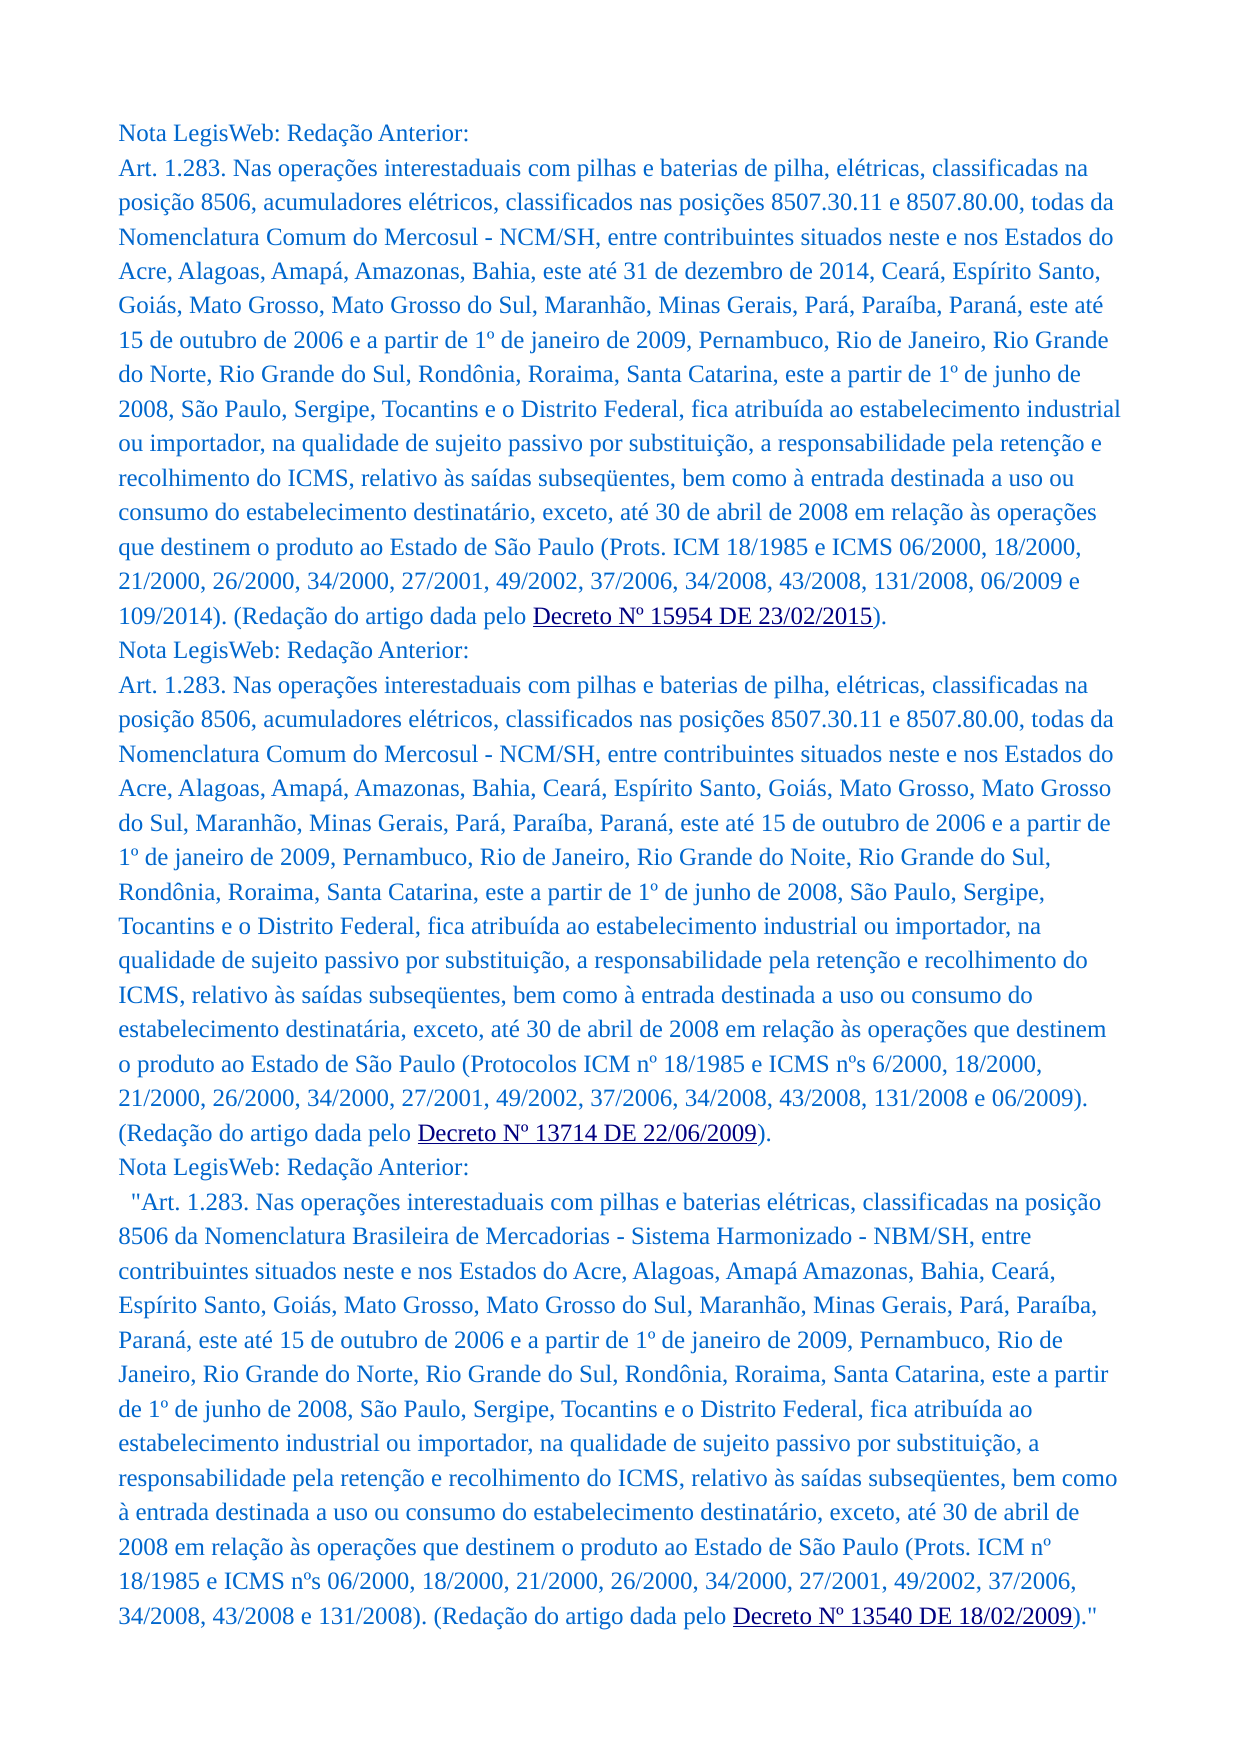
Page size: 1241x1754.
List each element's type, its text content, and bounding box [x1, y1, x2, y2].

text Nota LegisWeb: Redação Anterior: "Art. 1.283. Nas operações interestaduais com pilhas e baterias elétricas, classificadas na posição 8506 da Nomenclatura Brasileira de Mercadorias - Sistema Harmonizado - NBM/SH, entre contribuintes situados neste e nos Estados do Acre, Alagoas, Amapá Amazonas, Bahia, Ceará, Espírito Santo, Goiás, Mato Grosso, Mato Grosso do Sul, Maranhão, Minas Gerais, Pará, Paraíba, Paraná, este até 15 de outubro de 2006 e a partir de 1º de janeiro de 2009, Pernambuco, Rio de Janeiro, Rio Grande do Norte, Rio Grande do Sul, Rondônia, Roraima, Santa Catarina, este a partir de 1º de junho de 2008, São Paulo, Sergipe, Tocantins e o Distrito Federal, fica atribuída ao estabelecimento industrial ou importador, na qualidade de sujeito passivo por substituição, a responsabilidade pela retenção e recolhimento do ICMS, relativo às saídas subseqüentes, bem como à entrada destinada a uso ou consumo do estabelecimento destinatário, exceto, até 30 de abril de 2008 em relação às operações que destinem o produto ao Estado de São Paulo (Prots. ICM nº 18/1985 e ICMS nºs 06/2000, 18/2000, 21/2000, 26/2000, 34/2000, 27/2001, 49/2002, 37/2006, 34/2008, 43/2008 e 131/2008). (Redação do artigo dada pelo Decreto Nº 13540 DE 18/02/2009)." [118, 1152, 1122, 1629]
text Nota LegisWeb: Redação Anterior: Art. 1.283. Nas operações interestaduais com pilhas e baterias de pilha, elétricas, classificadas na posição 8506, acumuladores elétricos, classificados nas posições 8507.30.11 e 8507.80.00, todas da Nomenclatura Comum do Mercosul - NCM/SH, entre contribuintes situados neste e nos Estados do Acre, Alagoas, Amapá, Amazonas, Bahia, este até 31 de dezembro de 2014, Ceará, Espírito Santo, Goiás, Mato Grosso, Mato Grosso do Sul, Maranhão, Minas Gerais, Pará, Paraíba, Paraná, este até 15 de outubro de 2006 e a partir de 1º de janeiro de 2009, Pernambuco, Rio de Janeiro, Rio Grande do Norte, Rio Grande do Sul, Rondônia, Roraima, Santa Catarina, este a partir de 1º de junho de 2008, São Paulo, Sergipe, Tocantins e o Distrito Federal, fica atribuída ao estabelecimento industrial ou importador, na qualidade de sujeito passivo por substituição, a responsabilidade pela retenção e recolhimento do ICMS, relativo às saídas subseqüentes, bem como à entrada destinada a uso ou consumo do estabelecimento destinatário, exceto, até 30 de abril de 2008 em relação às operações que destinem o produto ao Estado de São Paulo (Prots. ICM 18/1985 e ICMS 06/2000, 18/2000, 21/2000, 26/2000, 34/2000, 27/2001, 49/2002, 37/2006, 34/2008, 43/2008, 131/2008, 06/2009 e 109/2014). (Redação do artigo dada pelo Decreto Nº 15954 DE 23/02/2015). [118, 118, 1122, 629]
text Nota LegisWeb: Redação Anterior: Art. 1.283. Nas operações interestaduais com pilhas e baterias de pilha, elétricas, classificadas na posição 8506, acumuladores elétricos, classificados nas posições 8507.30.11 e 8507.80.00, todas da Nomenclatura Comum do Mercosul - NCM/SH, entre contribuintes situados neste e nos Estados do Acre, Alagoas, Amapá, Amazonas, Bahia, Ceará, Espírito Santo, Goiás, Mato Grosso, Mato Grosso do Sul, Maranhão, Minas Gerais, Pará, Paraíba, Paraná, este até 15 de outubro de 2006 e a partir de 1º de janeiro de 2009, Pernambuco, Rio de Janeiro, Rio Grande do Noite, Rio Grande do Sul, Rondônia, Roraima, Santa Catarina, este a partir de 1º de junho de 2008, São Paulo, Sergipe, Tocantins e o Distrito Federal, fica atribuída ao estabelecimento industrial ou importador, na qualidade de sujeito passivo por substituição, a responsabilidade pela retenção e recolhimento do ICMS, relativo às saídas subseqüentes, bem como à entrada destinada a uso ou consumo do estabelecimento destinatária, exceto, até 30 de abril de 2008 em relação às operações que destinem o produto ao Estado de São Paulo (Protocolos ICM nº 18/1985 e ICMS nºs 6/2000, 18/2000, 21/2000, 26/2000, 34/2000, 27/2001, 49/2002, 37/2006, 34/2008, 43/2008, 131/2008 e 06/2009). (Redação do artigo dada pelo Decreto Nº 13714 DE 22/06/2009). [118, 635, 1122, 1147]
